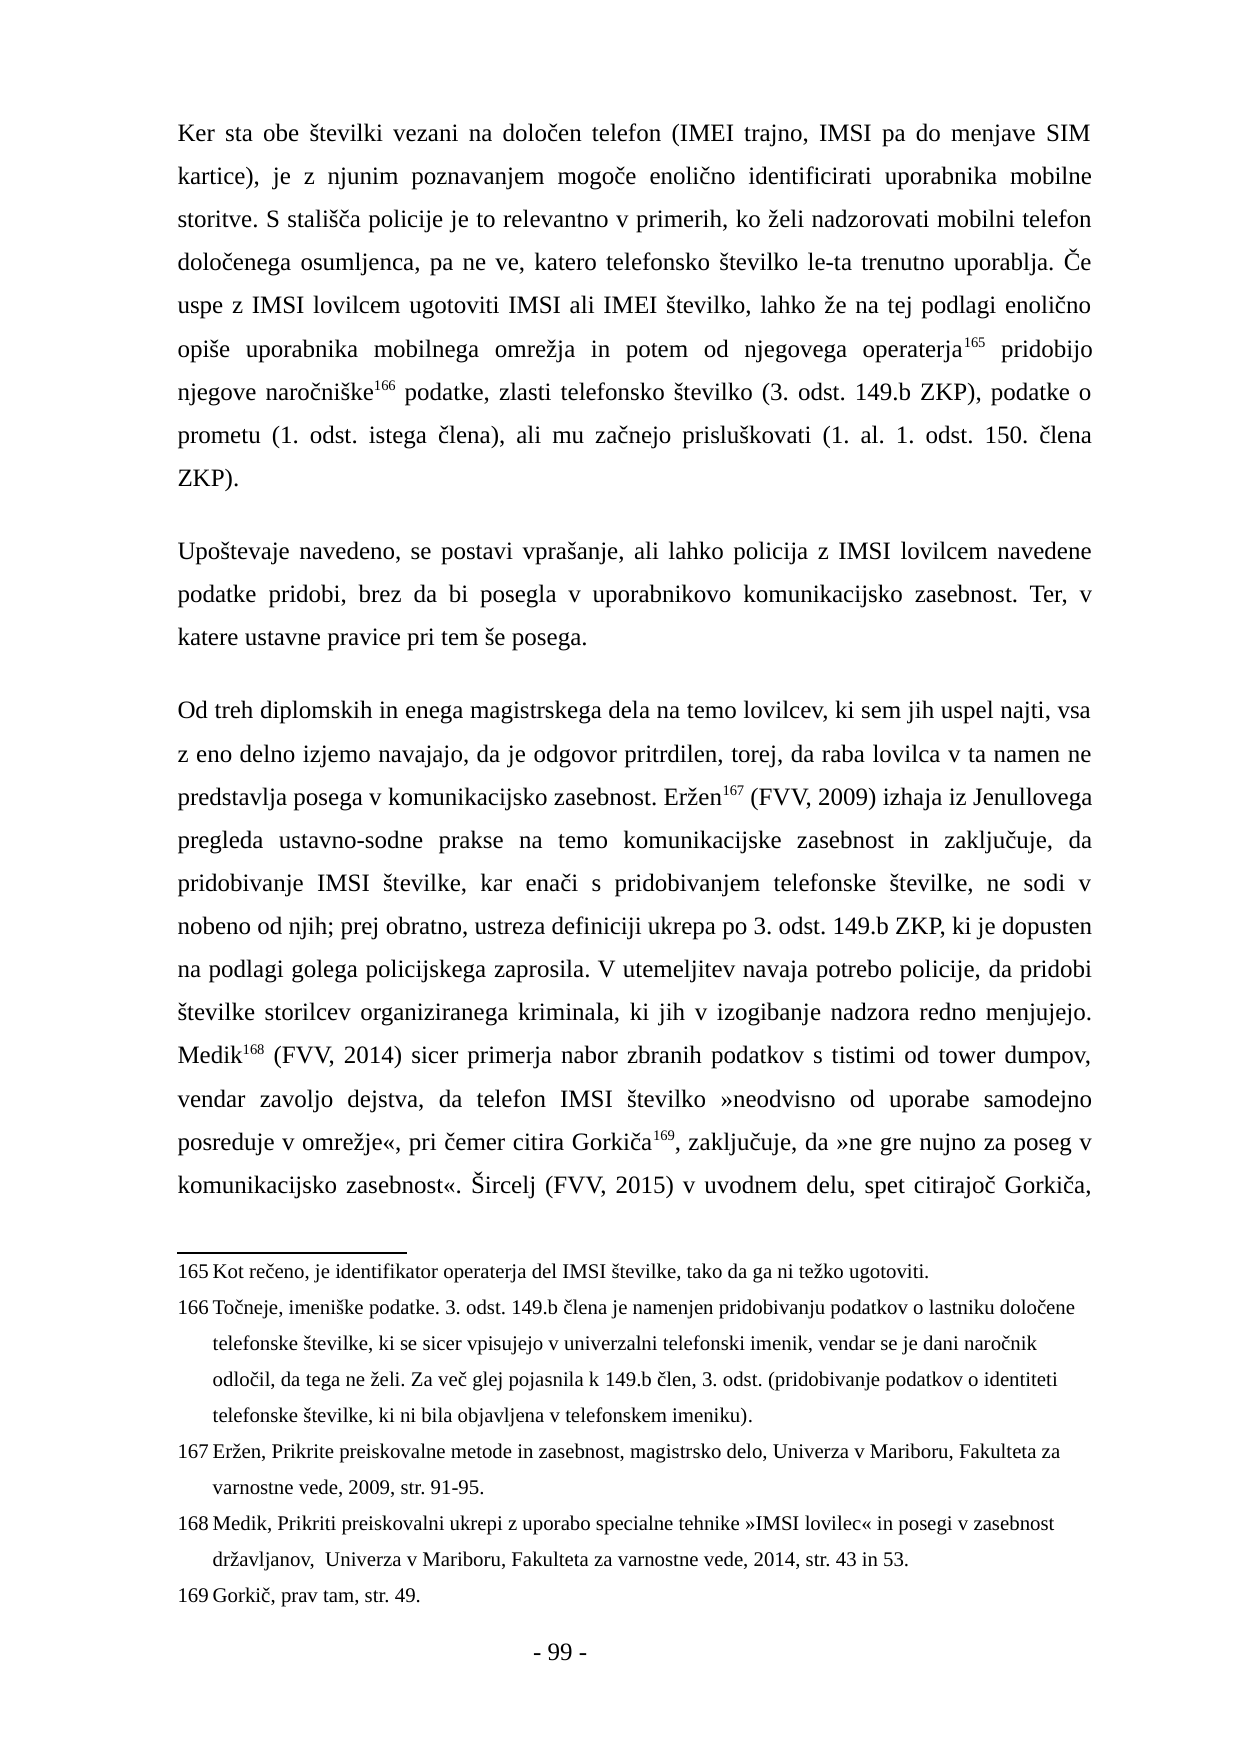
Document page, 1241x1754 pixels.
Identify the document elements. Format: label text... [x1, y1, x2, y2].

text Eržen, Prikrite preiskovalne metode in zasebnost, magistrsko delo, Univerza v Mariboru, Fakulteta za varnostne vede, 2009, str. 91-95. [177, 1439, 1093, 1499]
text Upoštevaje navedeno, se postavi vprašanje, ali lahko policija z IMSI lovilcem navedene podatke pridobi, brez da bi posegla v uporabnikovo komunikacijsko zasebnost. Ter, v katere ustavne pravice pri tem še posega. [177, 536, 1093, 651]
text Ker sta obe številki vezani na določen telefon (IMEI trajno, IMSI pa do menjave SIM kartice), je z njunim poznavanjem mogoče enolično identificirati uporabnika mobilne storitve. S stališča policije je to relevantno v primerih, ko želi nadzorovati mobilni telefon določenega osumljenca, pa ne ve, katero telefonsko številko le-ta trenutno uporablja. Če uspe z IMSI lovilcem ugotoviti IMSI ali IMEI številko, lahko že na tej podlagi enolično opiše uporabnika mobilnega omrežja in potem od njegovega operaterja pridobijo njegove naročniške podatke, zlasti telefonsko številko (3. odst. 149.b ZKP), podatke o prometu (1. odst. istega člena), ali mu začnejo prisluškovati (1. al. 1. odst. 150. člena ZKP). [177, 118, 1093, 492]
text Kot rečeno, je identifikator operaterja del IMSI številke, tako da ga ni težko ugotoviti. [177, 1259, 1093, 1283]
text Točneje, imeniške podatke. 3. odst. 149.b člena je namenjen pridobivanju podatkov o lastniku določene telefonske številke, ki se sicer vpisujejo v univerzalni telefonski imenik, vendar se je dani naročnik odločil, da tega ne želi. Za več glej pojasnila k 149.b člen, 3. odst. (pridobivanje podatkov o identiteti telefonske številke, ki ni bila objavljena v telefonskem imeniku). [177, 1295, 1093, 1427]
text Gorkič, prav tam, str. 49. [177, 1583, 1093, 1607]
text Medik, Prikriti preiskovalni ukrepi z uporabo specialne tehnike »IMSI lovilec« in posegi v zasebnost državljanov, Univerza v Mariboru, Fakulteta za varnostne vede, 2014, str. 43 in 53. [177, 1511, 1093, 1571]
text Od treh diplomskih in enega magistrskega dela na temo lovilcev, ki sem jih uspel najti, vsa z eno delno izjemo navajajo, da je odgovor pritrdilen, torej, da raba lovilca v ta namen ne predstavlja posega v komunikacijsko zasebnost. Eržen (FVV, 2009) izhaja iz Jenullovega pregleda ustavno-sodne prakse na temo komunikacijske zasebnost in zaključuje, da pridobivanje IMSI številke, kar enači s pridobivanjem telefonske številke, ne sodi v nobeno od njih; prej obratno, ustreza definiciji ukrepa po 3. odst. 149.b ZKP, ki je dopusten na podlagi golega policijskega zaprosila. V utemeljitev navaja potrebo policije, da pridobi številke storilcev organiziranega kriminala, ki jih v izogibanje nadzora redno menjujejo. Medik (FVV, 2014) sicer primerja nabor zbranih podatkov s tistimi od tower dumpov, vendar zavoljo dejstva, da telefon IMSI številko »neodvisno od uporabe samodejno posreduje v omrežje«, pri čemer citira Gorkiča, zaključuje, da »ne gre nujno za poseg v komunikacijsko zasebnost«. Šircelj (FVV, 2015) v uvodnem delu, spet citirajoč Gorkiča, [177, 696, 1093, 1199]
